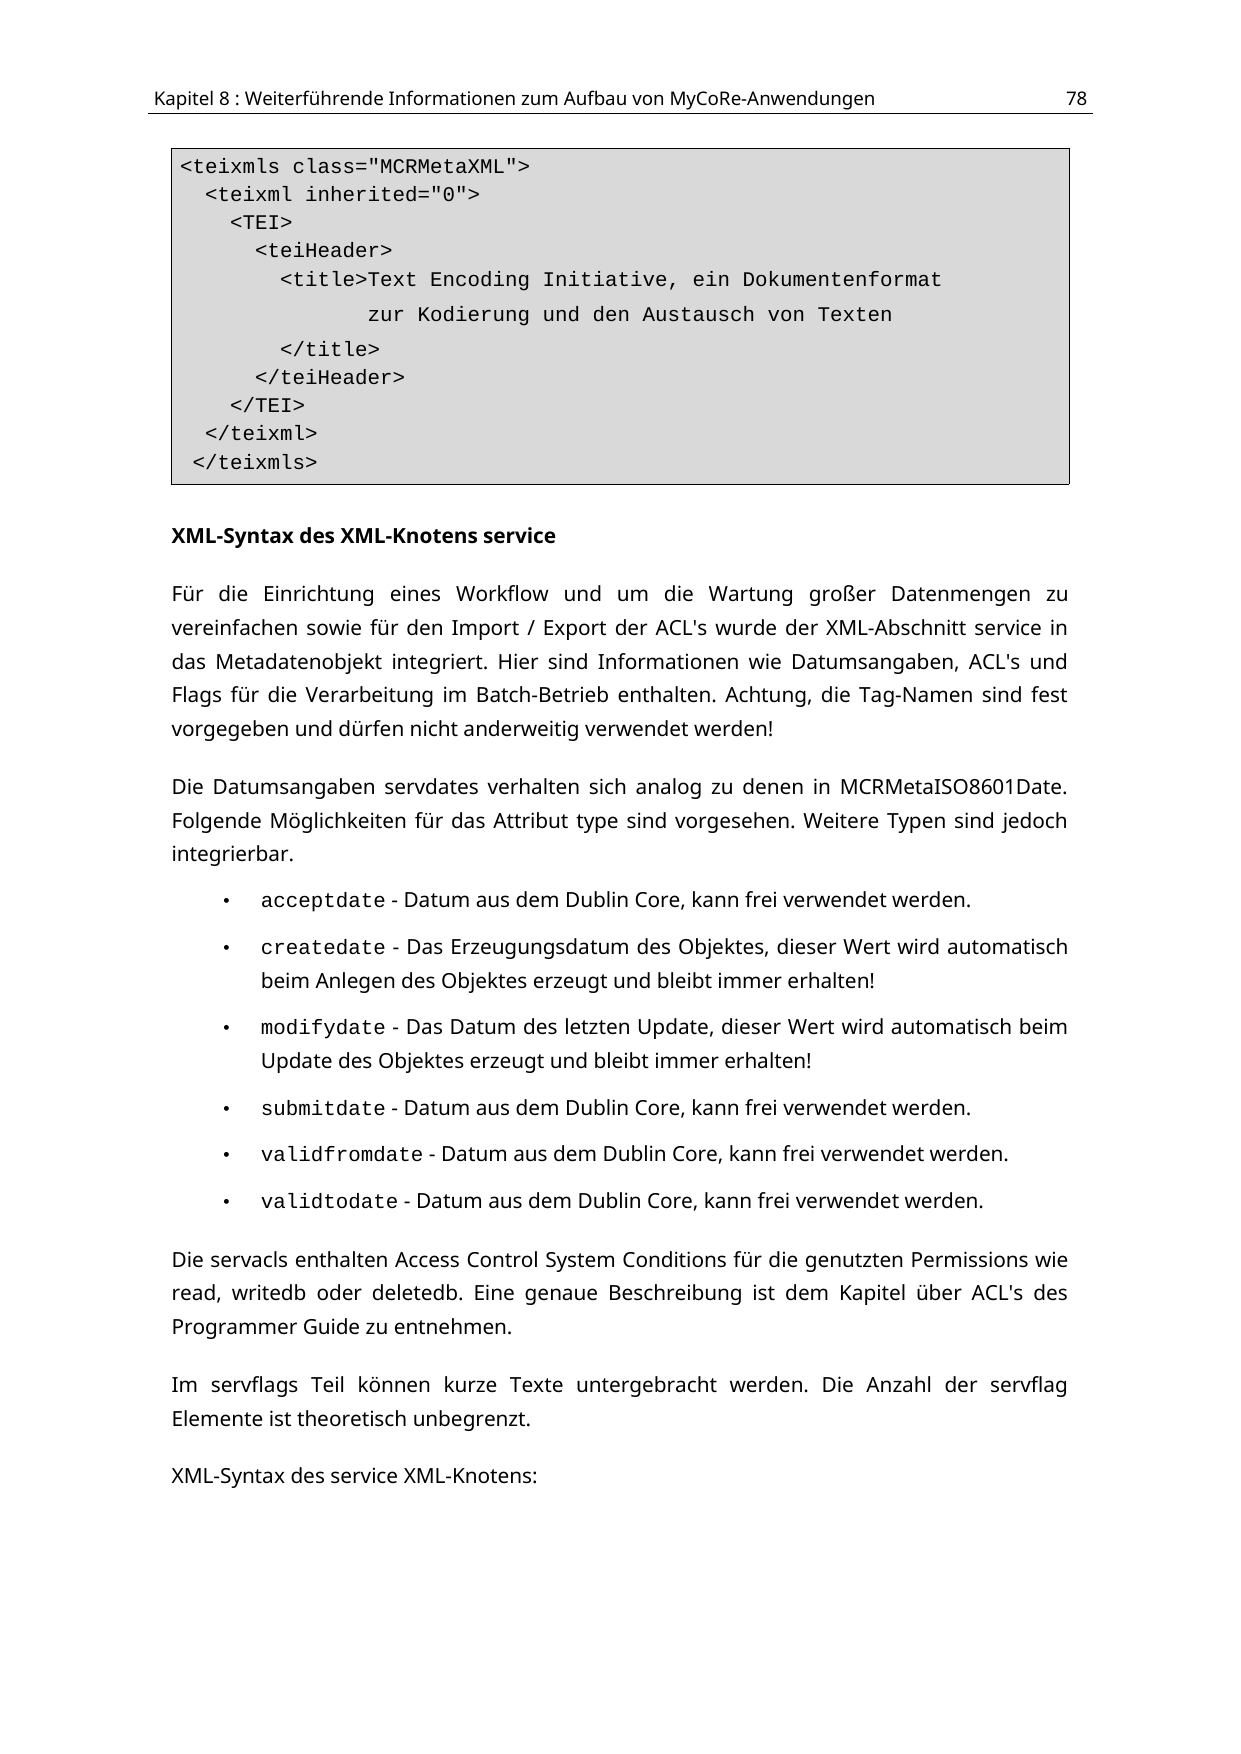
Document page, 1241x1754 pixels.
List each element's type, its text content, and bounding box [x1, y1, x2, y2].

text </title> </teiHeader> </TEI> </teixml> </teixmls> [172, 331, 1069, 484]
text XML-Syntax des service XML-Knotens: [171, 1461, 1069, 1489]
text Im servflags Teil können kurze Texte untergebracht werden. Die Anzahl der servflag Elemente ist theoretisch unbegrenzt. [171, 1370, 1069, 1432]
text Die Datumsangaben servdates verhalten sich analog zu denen in MCRMetaISO8601Date. Folgende Möglichkeiten für das Attribut type sind vorgesehen. Weitere Typen sind jedoch integrierbar. [171, 772, 1069, 868]
text Für die Einrichtung eines Workflow und um die Wartung großer Datenmengen zu vereinfachen sowie für den Import / Export der ACL's wurde der XML-Abschnitt service in das Metadatenobjekt integriert. Hier sind Informationen wie Datumsangaben, ACL's und Flags für die Verarbeitung im Batch-Betrieb enthalten. Achtung, die Tag-Namen sind fest vorgegeben und dürfen nicht anderweitig verwendet werden! [171, 579, 1069, 743]
text zur Kodierung und den Austausch von Texten [172, 296, 1069, 327]
list validtodate - Datum aus dem Dublin Core, kann frei verwendet werden. [185, 1186, 1069, 1215]
subtitle XML-Syntax des XML-Knotens service [171, 522, 1092, 550]
list createdate - Das Erzeugungsdatum des Objektes, dieser Wert wird automatisch beim Anlegen des Objektes erzeugt und bleibt immer erhalten! [185, 932, 1069, 994]
text Die servacls enthalten Access Control System Conditions für die genutzten Permissions wie read, writedb oder deletedb. Eine genaue Beschreibung ist dem Kapitel über ACL's des Programmer Guide zu entnehmen. [171, 1245, 1069, 1341]
text <teixmls class="MCRMetaXML"> <teixml inherited="0"> <TEI> <teiHeader> <title>Text Encoding Initiative, ein Dokumentenformat [172, 149, 1069, 292]
list submitdate - Datum aus dem Dublin Core, kann frei verwendet werden. [185, 1093, 1069, 1121]
list modifydate - Das Datum des letzten Update, dieser Wert wird automatisch beim Update des Objektes erzeugt und bleibt immer erhalten! [185, 1012, 1069, 1075]
list validfromdate - Datum aus dem Dublin Core, kann frei verwendet werden. [185, 1139, 1069, 1168]
list acceptdate - Datum aus dem Dublin Core, kann frei verwendet werden. [185, 885, 1069, 914]
